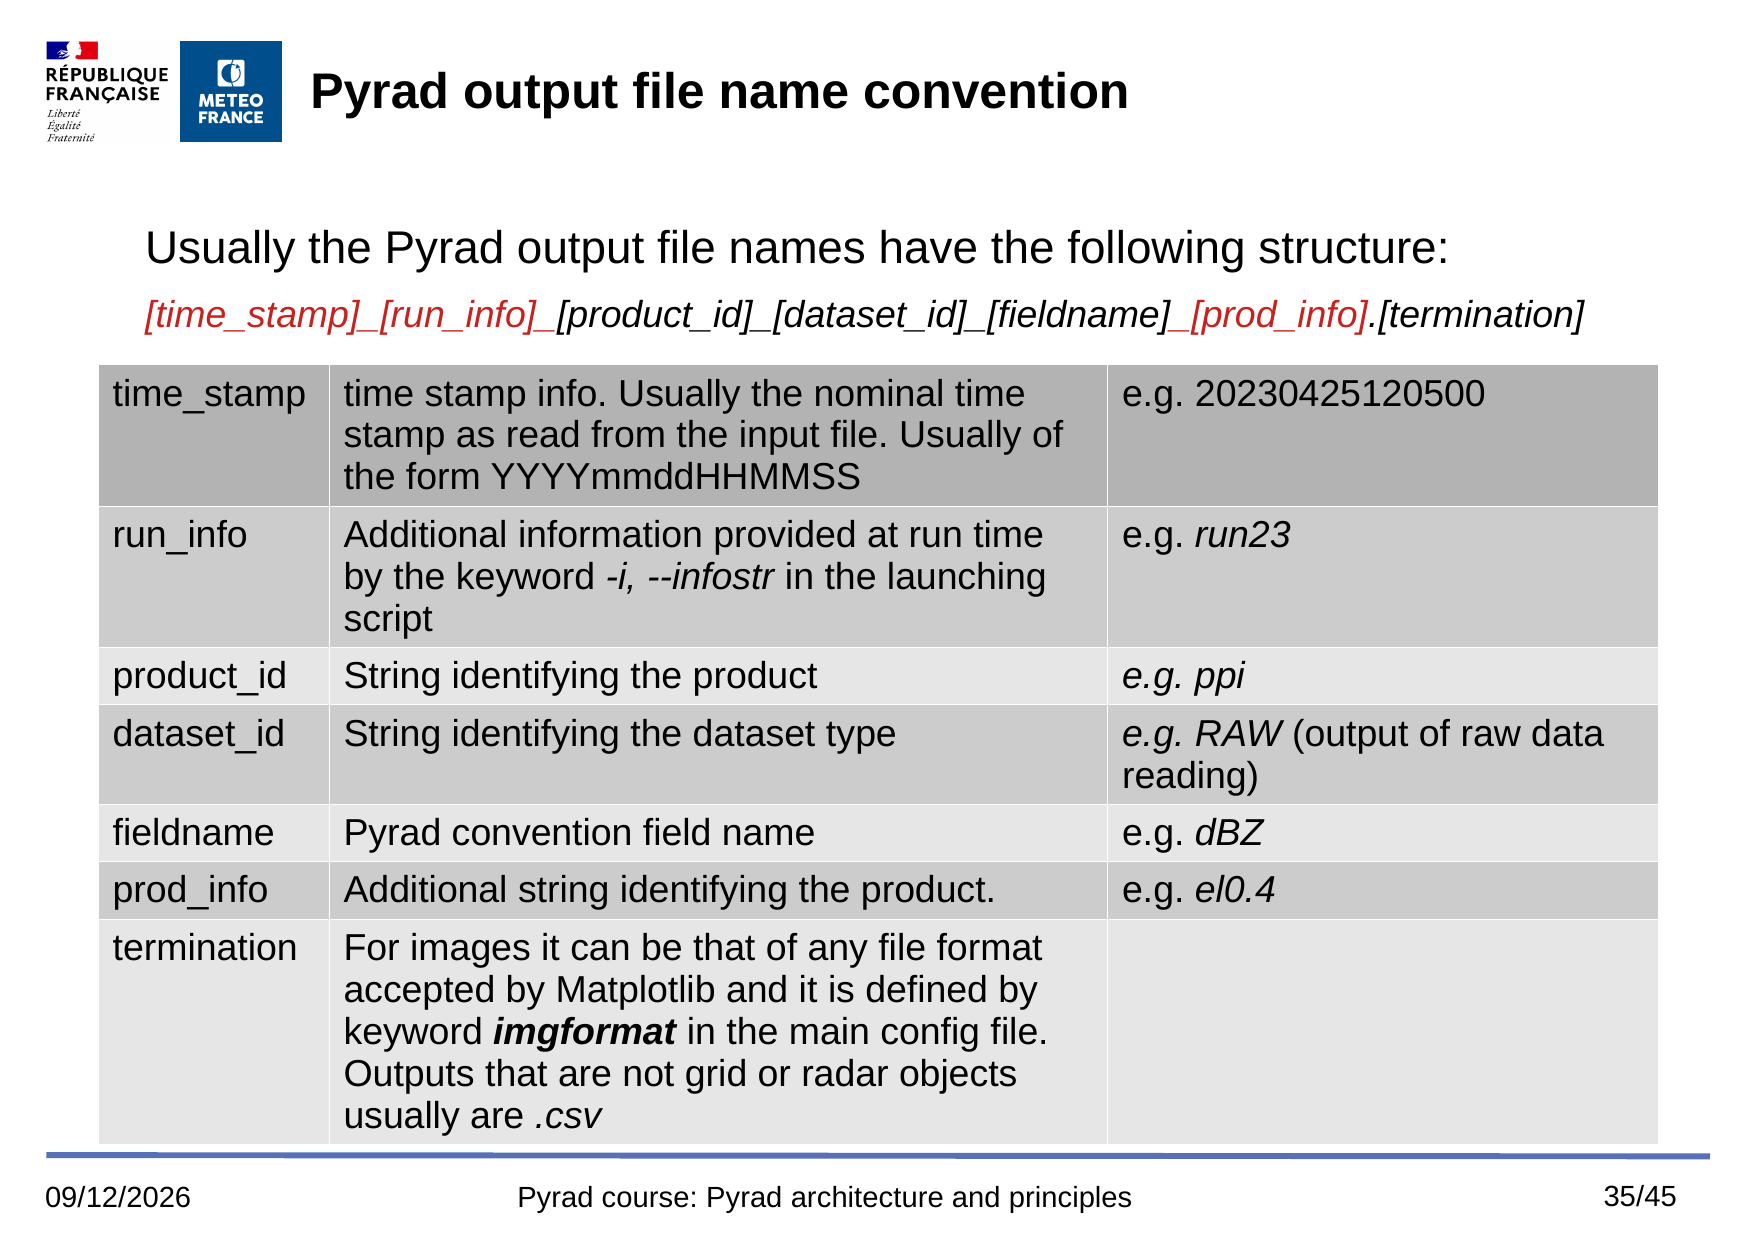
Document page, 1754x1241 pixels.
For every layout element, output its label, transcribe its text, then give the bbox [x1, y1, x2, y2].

table_cell fieldname [99, 805, 329, 861]
table_cell e.g. run23 [1108, 507, 1658, 647]
table_cell termination [99, 920, 329, 1144]
table_cell product_id [99, 648, 329, 704]
list Usually the Pyrad output file names have the following structure: [time_stamp]_[run_info]_[product_id]_[dataset_id]_[fieldname]_[prod_info].[termination] [44, 222, 1712, 1118]
table_cell [1108, 920, 1658, 1144]
table_cell e.g. el0.4 [1108, 862, 1658, 919]
table_cell Additional information provided at run time by the keyword -i, --infostr in the launching script [330, 507, 1107, 647]
table_cell e.g. dBZ [1108, 805, 1658, 861]
table_header time stamp info. Usually the nominal time stamp as read from the input file. Usually of the form YYYYmmddHHMMSS [330, 365, 1107, 506]
table_cell Additional string identifying the product. [330, 862, 1107, 919]
table_cell run_info [99, 507, 329, 647]
title Pyrad output file name convention [310, 40, 1697, 142]
table_cell Pyrad convention field name [330, 805, 1107, 861]
table_cell String identifying the dataset type [330, 705, 1107, 804]
table_cell dataset_id [99, 705, 329, 804]
table_cell e.g. ppi [1108, 648, 1658, 704]
table_header e.g. 20230425120500 [1108, 365, 1658, 506]
picture [180, 41, 282, 142]
picture [46, 41, 172, 142]
table_cell e.g. RAW (output of raw data reading) [1108, 705, 1658, 804]
table_cell For images it can be that of any file format accepted by Matplotlib and it is defined by keyword imgformat in the main config file. Outputs that are not grid or radar objects usually are .csv [330, 920, 1107, 1144]
table_cell prod_info [99, 862, 329, 919]
table_header time_stamp [99, 365, 329, 506]
table_cell String identifying the product [330, 648, 1107, 704]
